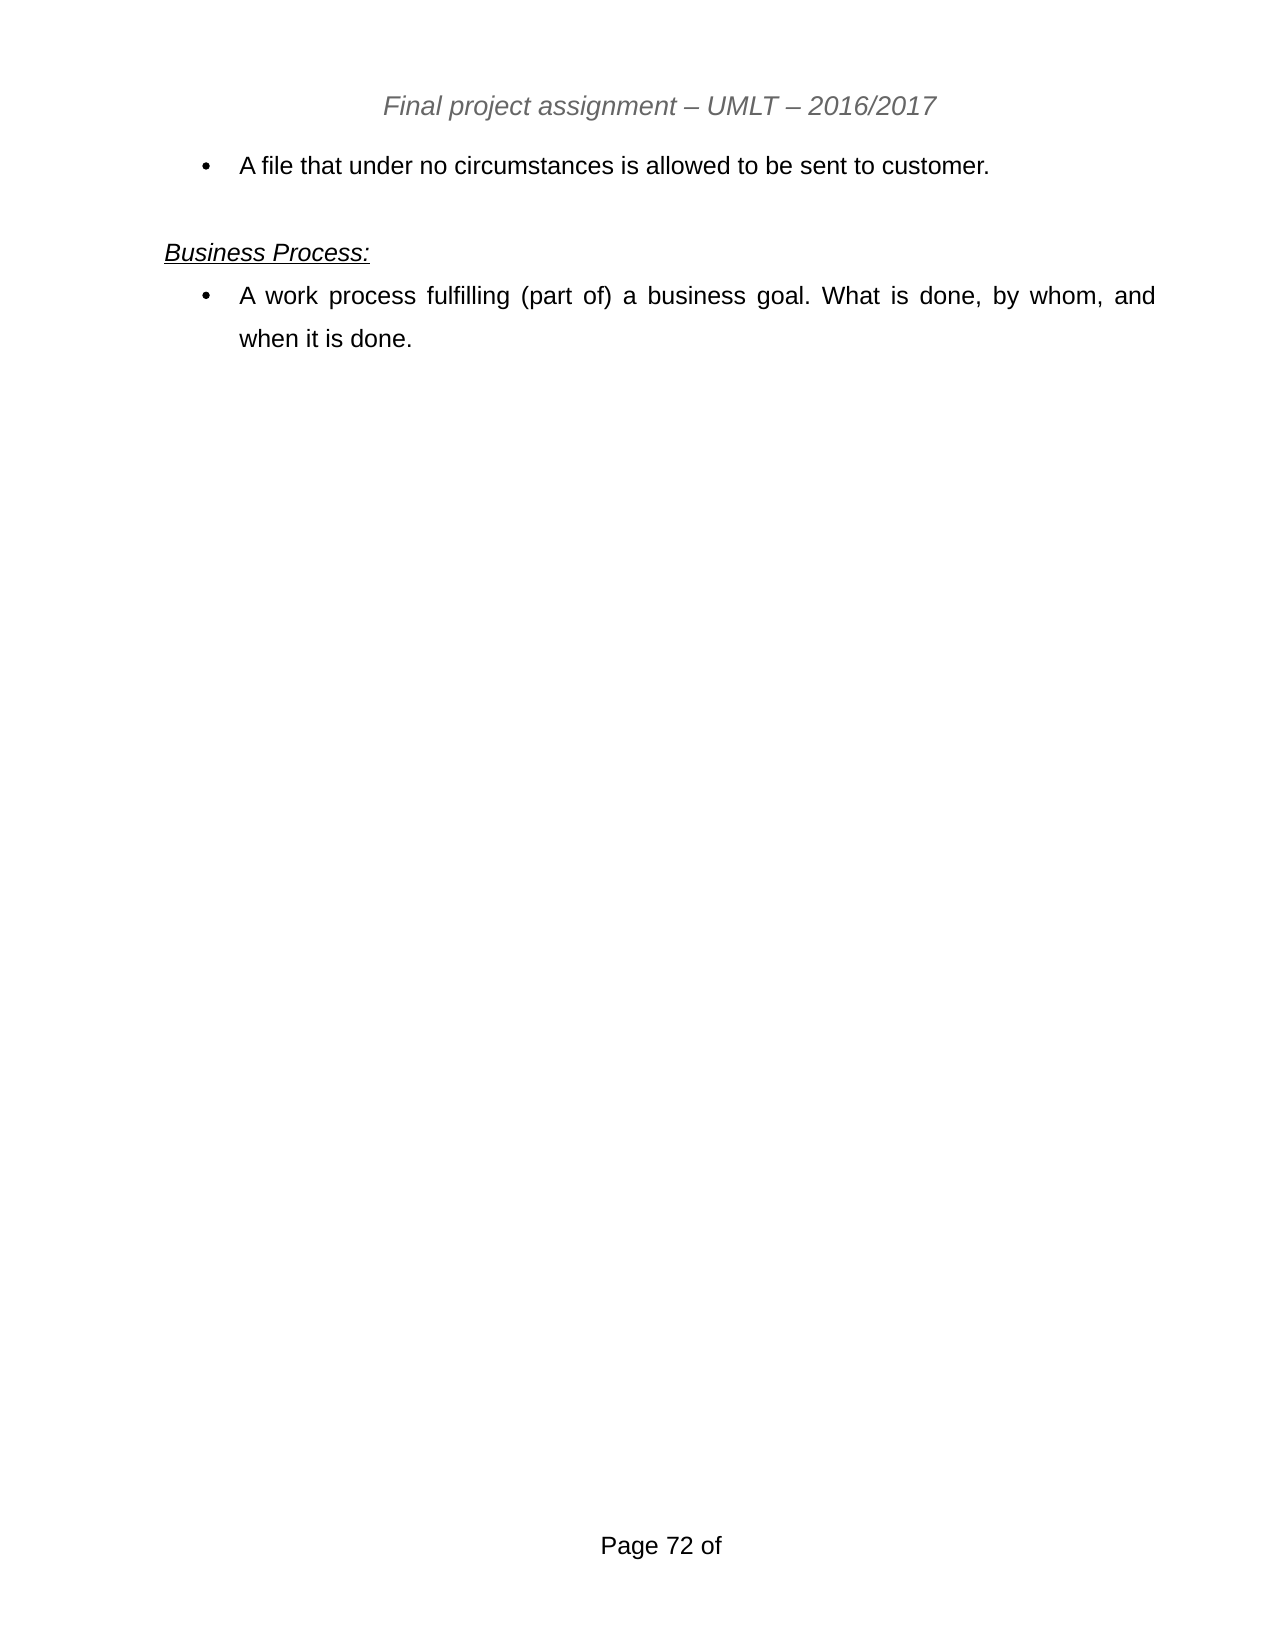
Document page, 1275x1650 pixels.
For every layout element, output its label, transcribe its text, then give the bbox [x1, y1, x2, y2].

list A file that under no circumstances is allowed to be sent to customer. [202, 151, 1158, 180]
text Business Process: [164, 238, 1158, 266]
list A work process fulfilling (part of) a business goal. What is done, by whom, and when it is done. [202, 281, 1158, 353]
